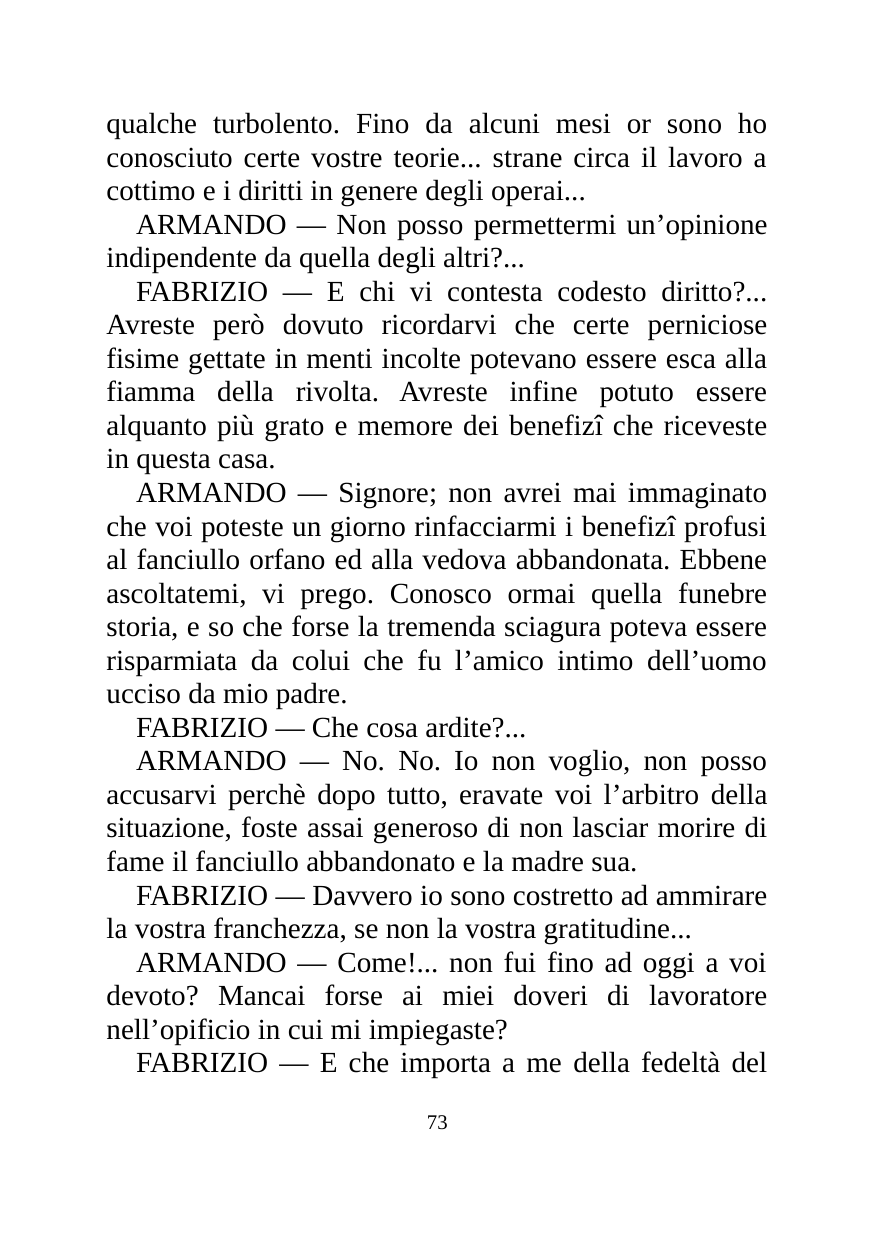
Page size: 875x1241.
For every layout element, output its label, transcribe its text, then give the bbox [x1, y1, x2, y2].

text FABRIZIO — Che cosa ardite?... [106, 710, 768, 743]
text FABRIZIO — E che importa a me della fedeltà del [106, 1045, 768, 1079]
text qualche turbolento. Fino da alcuni mesi or sono ho conosciuto certe vostre teorie... strane circa il lavoro a cottimo e i diritti in genere degli operai... [106, 106, 768, 207]
text ARMANDO — No. No. Io non voglio, non posso accusarvi perchè dopo tutto, eravate voi l’arbitro della situazione, foste assai generoso di non lasciar morire di fame il fanciullo abbandonato e la madre sua. [106, 743, 768, 878]
text ARMANDO — Signore; non avrei mai immaginato che voi poteste un giorno rinfacciarmi i benefizî profusi al fanciullo orfano ed alla vedova abbandonata. Ebbene ascoltatemi, vi prego. Conosco ormai quella funebre storia, e so che forse la tremenda sciagura poteva essere risparmiata da colui che fu l’amico intimo dell’uomo ucciso da mio padre. [106, 475, 768, 710]
text ARMANDO — Non posso permettermi un’opinione indipendente da quella degli altri?... [106, 207, 768, 274]
text FABRIZIO — Davvero io sono costretto ad ammirare la vostra franchezza, se non la vostra gratitudine... [106, 878, 768, 945]
text FABRIZIO — E chi vi contesta codesto diritto?... Avreste però dovuto ricordarvi che certe perniciose fisime gettate in menti incolte potevano essere esca alla fiamma della rivolta. Avreste infine potuto essere alquanto più grato e memore dei benefizî che riceveste in questa casa. [106, 274, 768, 475]
text ARMANDO — Come!... non fui fino ad oggi a voi devoto? Mancai forse ai miei doveri di lavoratore nell’opificio in cui mi impiegaste? [106, 945, 768, 1045]
